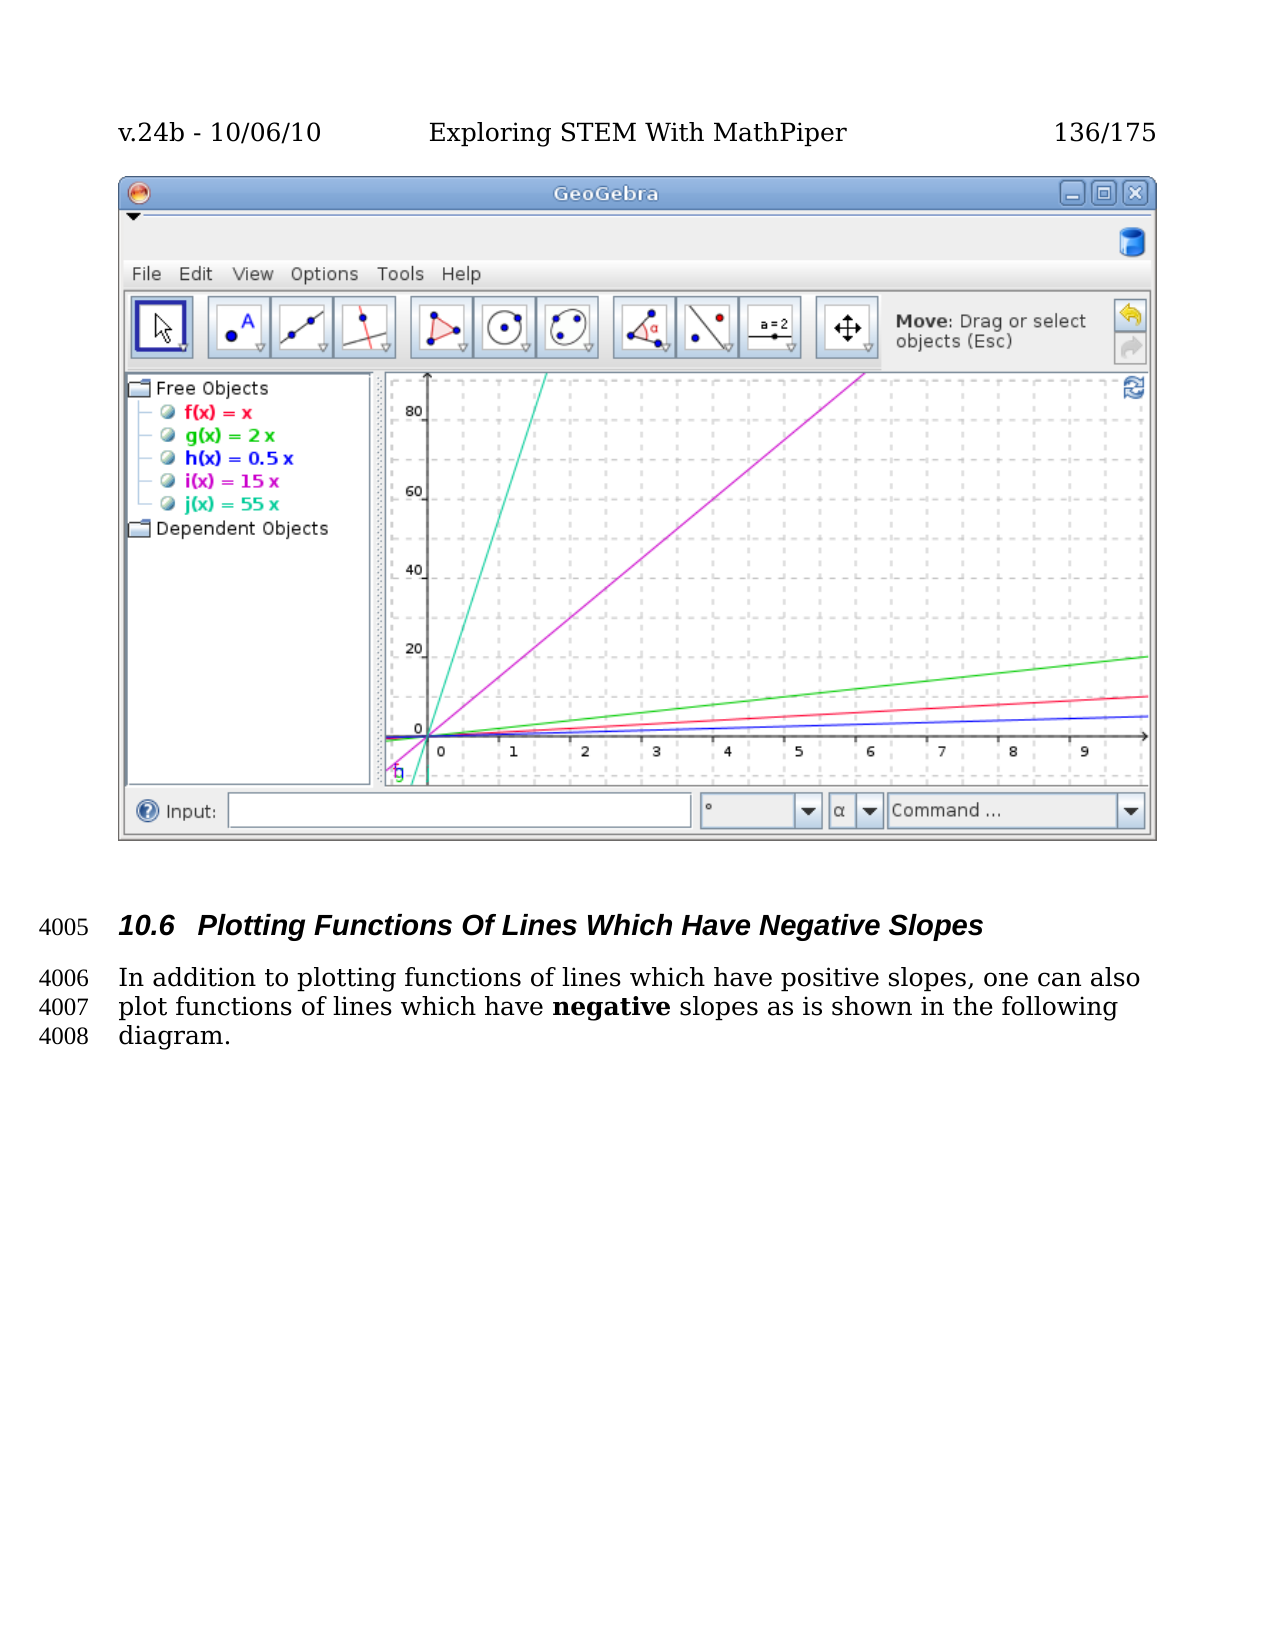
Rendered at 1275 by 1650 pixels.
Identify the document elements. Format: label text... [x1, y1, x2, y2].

subtitle Plotting Functions Of Lines Which Have Negative Slopes [118, 908, 1157, 942]
picture [118, 176, 1157, 841]
text In addition to plotting functions of lines which have positive slopes, one can also plot functions of lines which have negative slopes as is shown in the following diagram. [118, 963, 1157, 1051]
